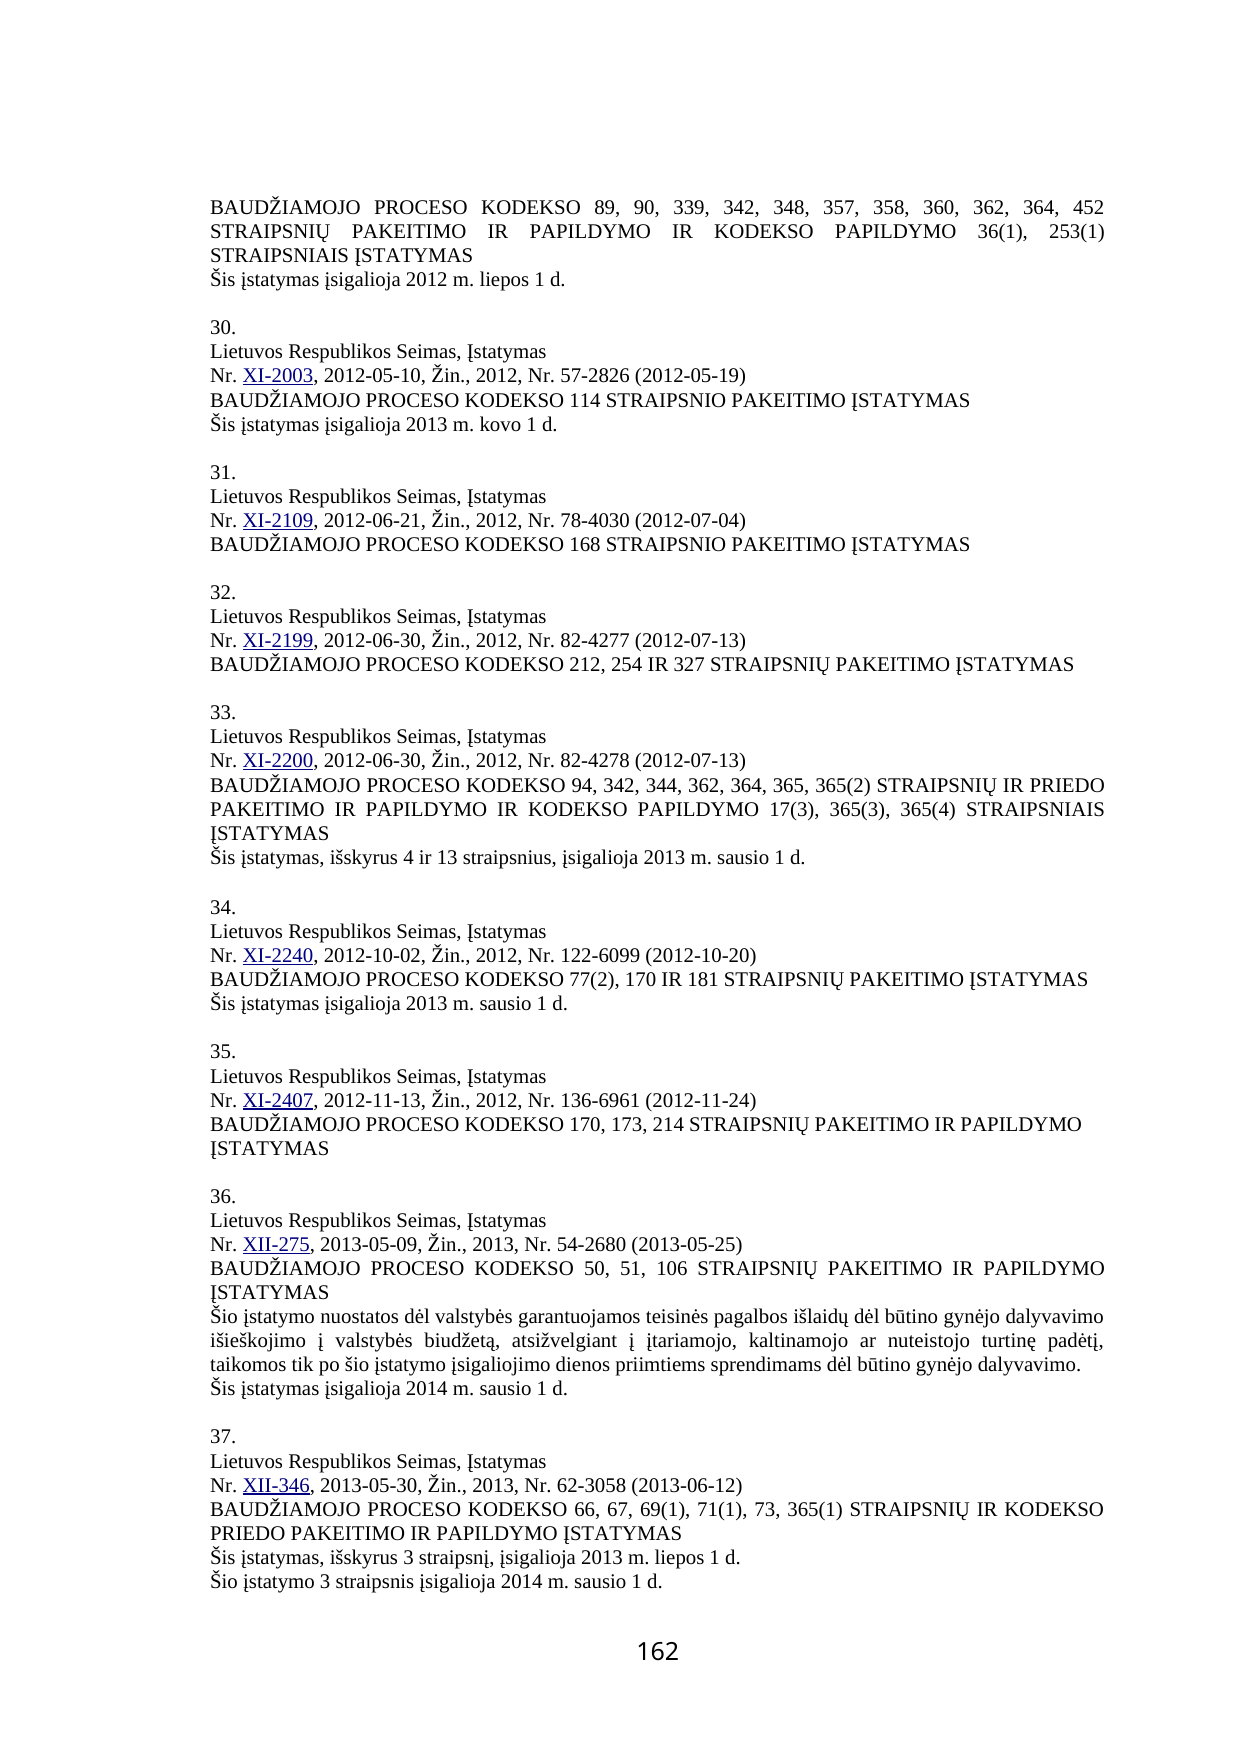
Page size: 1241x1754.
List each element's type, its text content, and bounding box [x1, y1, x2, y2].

text 33. [210, 700, 1106, 724]
text Nr. XI-2407, 2012-11-13, Žin., 2012, Nr. 136-6961 (2012-11-24) [210, 1088, 1106, 1112]
text Lietuvos Respublikos Seimas, Įstatymas [210, 1448, 1106, 1473]
text 34. [210, 895, 1106, 919]
text Nr. XI-2200, 2012-06-30, Žin., 2012, Nr. 82-4278 (2012-07-13) [210, 748, 1106, 772]
text Nr. XI-2109, 2012-06-21, Žin., 2012, Nr. 78-4030 (2012-07-04) [210, 508, 1106, 532]
text Nr. XI-2003, 2012-05-10, Žin., 2012, Nr. 57-2826 (2012-05-19) [210, 363, 1106, 387]
text BAUDŽIAMOJO PROCESO KODEKSO 114 STRAIPSNIO PAKEITIMO ĮSTATYMAS [210, 387, 1106, 412]
text BAUDŽIAMOJO PROCESO KODEKSO 77(2), 170 IR 181 STRAIPSNIŲ PAKEITIMO ĮSTATYMAS [210, 967, 1106, 991]
text Šis įstatymas įsigalioja 2013 m. kovo 1 d. [210, 412, 1106, 436]
text Šis įstatymas įsigalioja 2012 m. liepos 1 d. [210, 267, 1106, 291]
text 36. [210, 1184, 1106, 1208]
text Nr. XII-275, 2013-05-09, Žin., 2013, Nr. 54-2680 (2013-05-25) [210, 1232, 1106, 1256]
text 32. [210, 580, 1106, 604]
text 37. [210, 1424, 1106, 1448]
text BAUDŽIAMOJO PROCESO KODEKSO 168 STRAIPSNIO PAKEITIMO ĮSTATYMAS [210, 532, 1106, 556]
text Šis įstatymas, išskyrus 4 ir 13 straipsnius, įsigalioja 2013 m. sausio 1 d. [210, 845, 1106, 869]
text BAUDŽIAMOJO PROCESO KODEKSO 50, 51, 106 STRAIPSNIŲ PAKEITIMO IR PAPILDYMO ĮSTATYMAS [210, 1256, 1106, 1304]
text 30. [210, 315, 1106, 339]
text Lietuvos Respublikos Seimas, Įstatymas [210, 919, 1106, 943]
text 35. [210, 1039, 1106, 1063]
text BAUDŽIAMOJO PROCESO KODEKSO 170, 173, 214 STRAIPSNIŲ PAKEITIMO IR PAPILDYMO ĮSTATYMAS [210, 1112, 1106, 1160]
text BAUDŽIAMOJO PROCESO KODEKSO 212, 254 IR 327 STRAIPSNIŲ PAKEITIMO ĮSTATYMAS [210, 652, 1106, 676]
text Šis įstatymas įsigalioja 2013 m. sausio 1 d. [210, 991, 1106, 1015]
text Šio įstatymo nuostatos dėl valstybės garantuojamos teisinės pagalbos išlaidų dėl būtino gynėjo dalyvavimo išieškojimo į valstybės biudžetą, atsižvelgiant į įtariamojo, kaltinamojo ar nuteistojo turtinę padėtį, taikomos tik po šio įstatymo įsigaliojimo dienos priimtiems sprendimams dėl būtino gynėjo dalyvavimo. [210, 1304, 1106, 1376]
text Šis įstatymas įsigalioja 2014 m. sausio 1 d. [210, 1376, 1106, 1400]
text Lietuvos Respublikos Seimas, Įstatymas [210, 604, 1106, 628]
text Šis įstatymas, išskyrus 3 straipsnį, įsigalioja 2013 m. liepos 1 d. [210, 1545, 1106, 1569]
text Nr. XI-2199, 2012-06-30, Žin., 2012, Nr. 82-4277 (2012-07-13) [210, 628, 1106, 652]
text Lietuvos Respublikos Seimas, Įstatymas [210, 724, 1106, 748]
text BAUDŽIAMOJO PROCESO KODEKSO 89, 90, 339, 342, 348, 357, 358, 360, 362, 364, 452 STRAIPSNIŲ PAKEITIMO IR PAPILDYMO IR KODEKSO PAPILDYMO 36(1), 253(1) STRAIPSNIAIS ĮSTATYMAS [210, 195, 1106, 267]
text Šio įstatymo 3 straipsnis įsigalioja 2014 m. sausio 1 d. [210, 1569, 1106, 1593]
text BAUDŽIAMOJO PROCESO KODEKSO 94, 342, 344, 362, 364, 365, 365(2) STRAIPSNIŲ IR PRIEDO PAKEITIMO IR PAPILDYMO IR KODEKSO PAPILDYMO 17(3), 365(3), 365(4) STRAIPSNIAIS ĮSTATYMAS [210, 772, 1106, 845]
text Lietuvos Respublikos Seimas, Įstatymas [210, 1063, 1106, 1088]
text BAUDŽIAMOJO PROCESO KODEKSO 66, 67, 69(1), 71(1), 73, 365(1) STRAIPSNIŲ IR KODEKSO PRIEDO PAKEITIMO IR PAPILDYMO ĮSTATYMAS [210, 1497, 1106, 1545]
text Nr. XII-346, 2013-05-30, Žin., 2013, Nr. 62-3058 (2013-06-12) [210, 1473, 1106, 1497]
text Lietuvos Respublikos Seimas, Įstatymas [210, 1208, 1106, 1232]
text Lietuvos Respublikos Seimas, Įstatymas [210, 339, 1106, 363]
text Lietuvos Respublikos Seimas, Įstatymas [210, 484, 1106, 508]
text 31. [210, 460, 1106, 484]
text Nr. XI-2240, 2012-10-02, Žin., 2012, Nr. 122-6099 (2012-10-20) [210, 943, 1106, 967]
